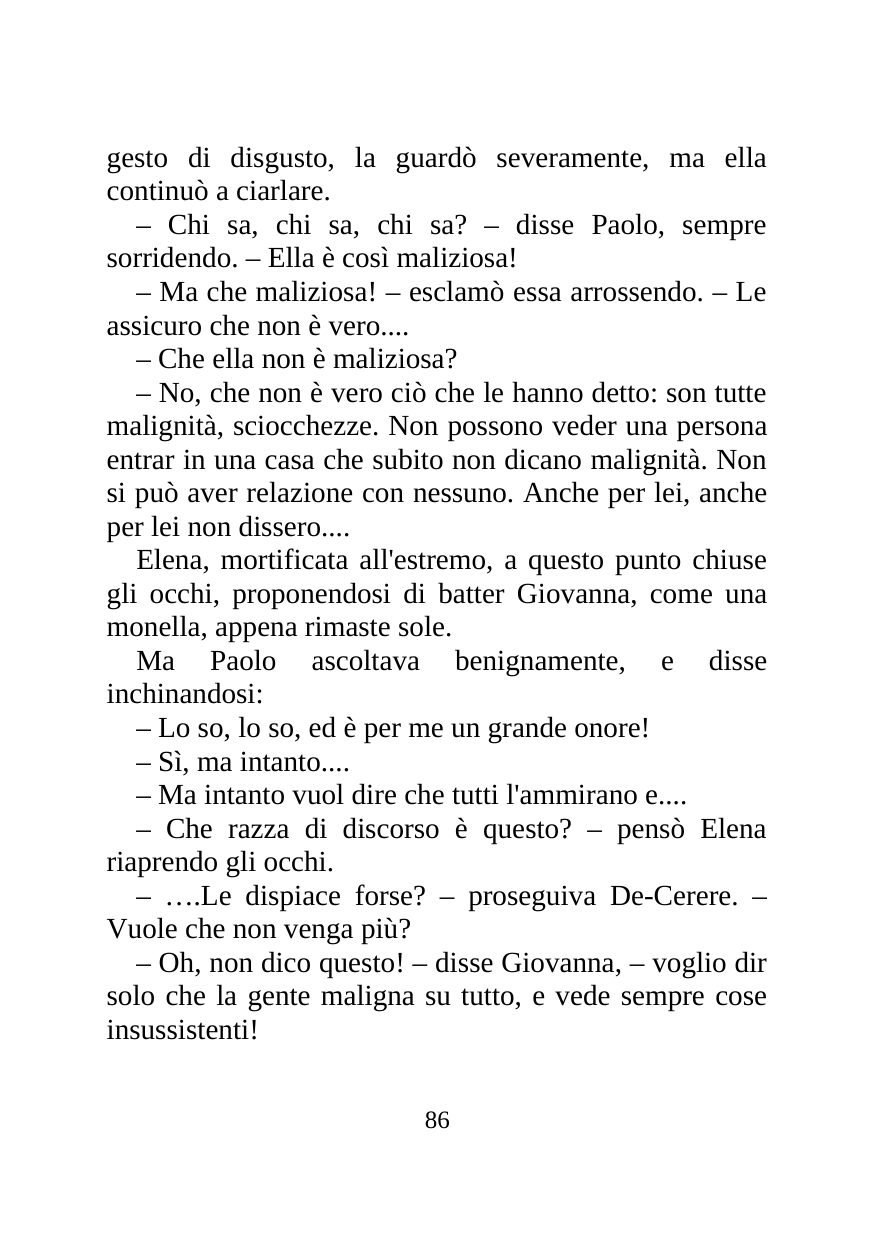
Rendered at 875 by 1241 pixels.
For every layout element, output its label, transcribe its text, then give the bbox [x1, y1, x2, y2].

text Elena, mortificata all'estremo, a questo punto chiuse gli occhi, proponendosi di batter Giovanna, come una monella, appena rimaste sole. [106, 542, 768, 643]
text – Ma che maliziosa! – esclamò essa arrossendo. – Le assicuro che non è vero.... [106, 274, 768, 341]
text – Che razza di discorso è questo? – pensò Elena riaprendo gli occhi. [106, 811, 768, 878]
text – Che ella non è maliziosa? [106, 341, 768, 375]
text – No, che non è vero ciò che le hanno detto: son tutte malignità, sciocchezze. Non possono veder una persona entrar in una casa che subito non dicano malignità. Non si può aver relazione con nessuno. Anche per lei, anche per lei non dissero.... [106, 375, 768, 542]
text – ….Le dispiace forse? – proseguiva De-Cerere. – Vuole che non venga più? [106, 878, 768, 945]
text Ma Paolo ascoltava benignamente, e disse inchinandosi: [106, 643, 768, 710]
text – Sì, ma intanto.... [106, 744, 768, 777]
text – Ma intanto vuol dire che tutti l'ammirano e.... [106, 777, 768, 811]
text – Chi sa, chi sa, chi sa? – disse Paolo, sempre sorridendo. – Ella è così maliziosa! [106, 207, 768, 274]
text – Oh, non dico questo! – disse Giovanna, – voglio dir solo che la gente maligna su tutto, e vede sempre cose insussistenti! [106, 945, 768, 1046]
text – Lo so, lo so, ed è per me un grande onore! [106, 710, 768, 744]
text gesto di disgusto, la guardò severamente, ma ella continuò a ciarlare. [106, 140, 768, 207]
